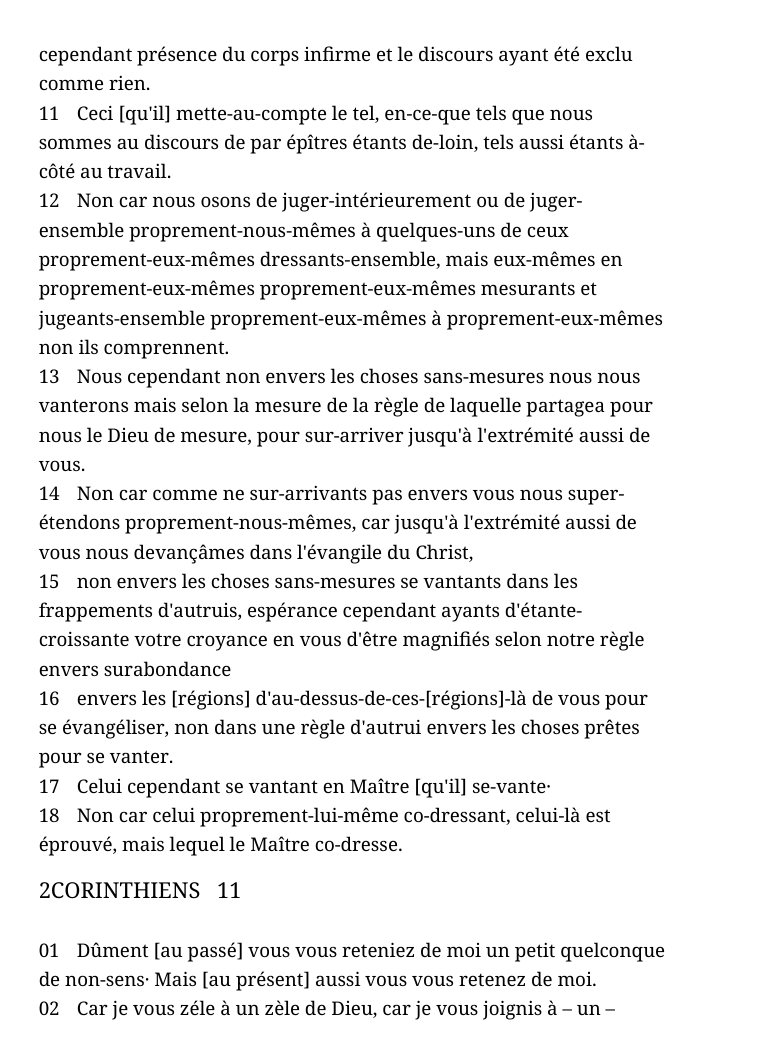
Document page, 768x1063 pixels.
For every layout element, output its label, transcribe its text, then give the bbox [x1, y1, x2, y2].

text 01 Dûment [au passé] vous vous reteniez de moi un petit quelconque de non-sens· Mais [au présent] aussi vous vous retenez de moi. 02 Car je vous zéle à un zèle de Dieu, car je vous joignis à – un – [38, 910, 667, 1021]
text 2CORINTHIENS 11 [38, 876, 667, 905]
text cependant présence du corps infirme et le discours ayant été exclu comme rien. 11 Ceci [qu'il] mette-au-compte le tel, en-ce-que tels que nous sommes au discours de par épîtres étants de-loin, tels aussi étants à-côté au travail. 12 Non car nous osons de juger-intérieurement ou de juger-ensemble proprement-nous-mêmes à quelques-uns de ceux proprement-eux-mêmes dressants-ensemble, mais eux-mêmes en proprement-eux-mêmes proprement-eux-mêmes mesurants et jugeants-ensemble proprement-eux-mêmes à proprement-eux-mêmes non ils comprennent. 13 Nous cependant non envers les choses sans-mesures nous nous vanterons mais selon la mesure de la règle de laquelle partagea pour nous le Dieu de mesure, pour sur-arriver jusqu'à l'extrémité aussi de vous. 14 Non car comme ne sur-arrivants pas envers vous nous super-étendons proprement-nous-mêmes, car jusqu'à l'extrémité aussi de vous nous devançâmes dans l'évangile du Christ, 15 non envers les choses sans-mesures se vantants dans les frappements d'autruis, espérance cependant ayants d'étante-croissante votre croyance en vous d'être magnifiés selon notre règle envers surabondance 16 envers les [régions] d'au-dessus-de-ces-[régions]-là de vous pour se évangéliser, non dans une règle d'autrui envers les choses prêtes pour se vanter. 17 Celui cependant se vantant en Maître [qu'il] se-vante· 18 Non car celui proprement-lui-même co-dressant, celui-là est éprouvé, mais lequel le Maître co-dresse. [38, 41, 667, 857]
